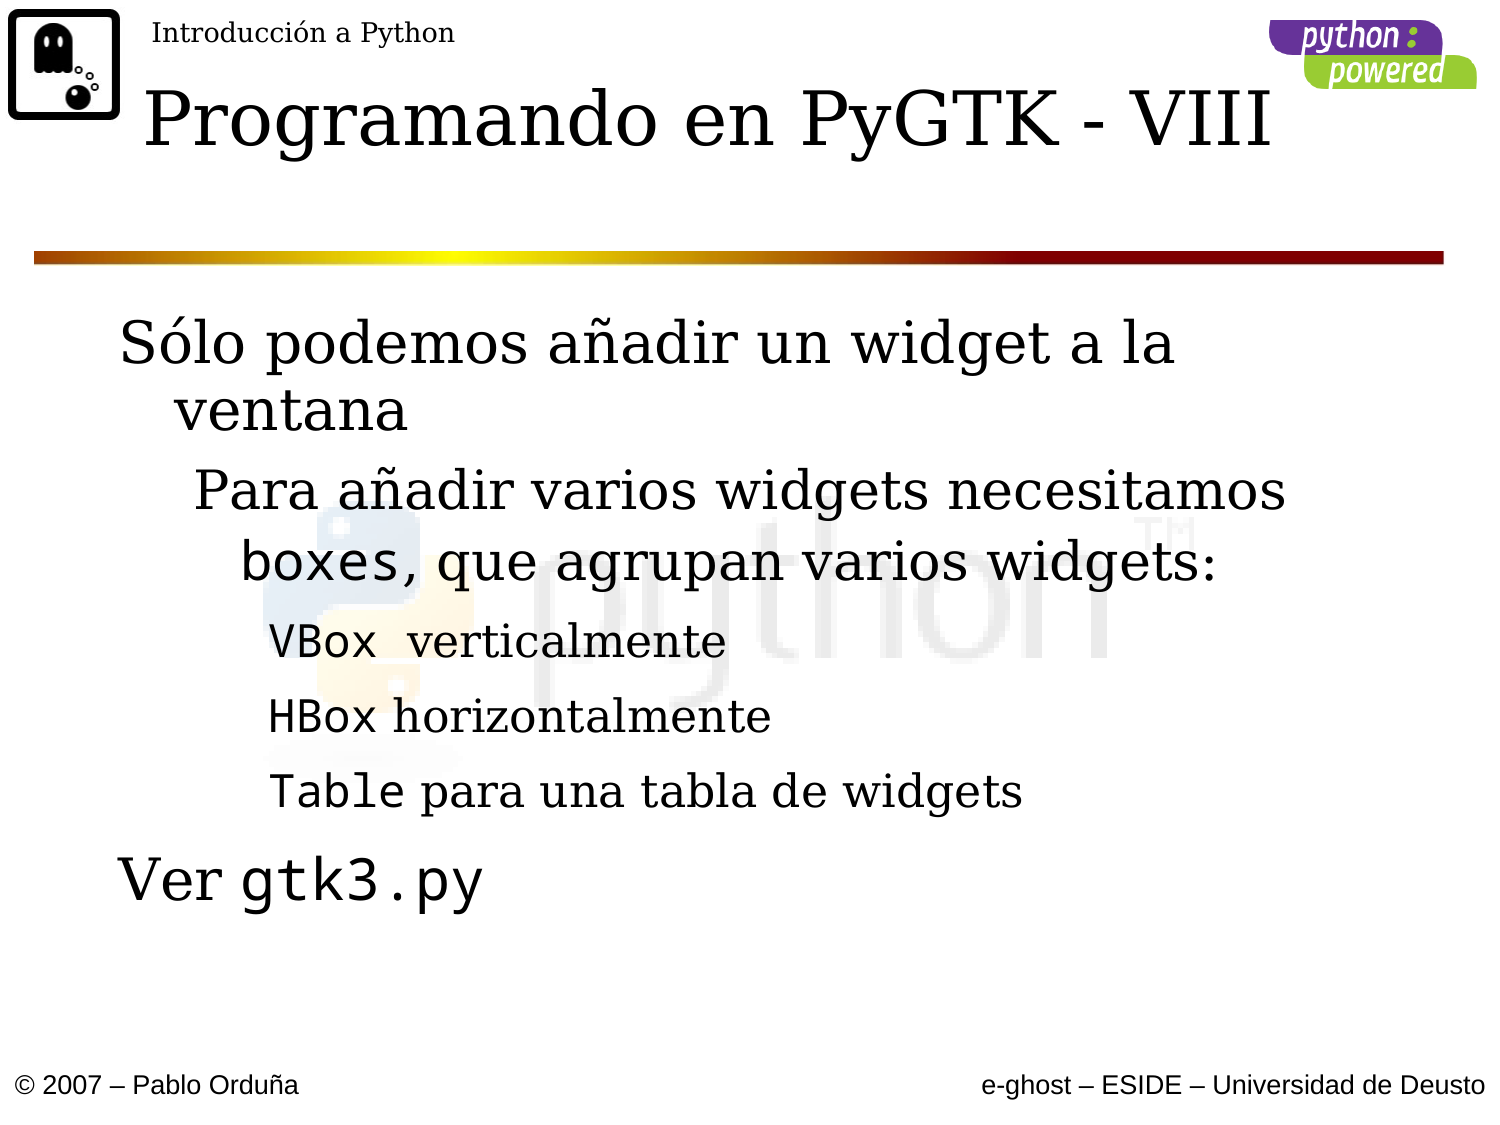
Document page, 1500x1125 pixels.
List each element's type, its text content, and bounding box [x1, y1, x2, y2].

picture [5, 7, 125, 124]
title Programando en PyGTK - VIII [118, 59, 1300, 181]
picture [1269, 20, 1477, 89]
picture [34, 251, 1447, 266]
list Sólo podemos añadir un widget a la ventana Para añadir varios widgets necesitamos boxes, que agrupan varios widgets: VBox verticalmente HBox horizontalmente Table para una tabla de widgets Ver gtk3.py [118, 309, 1394, 1004]
